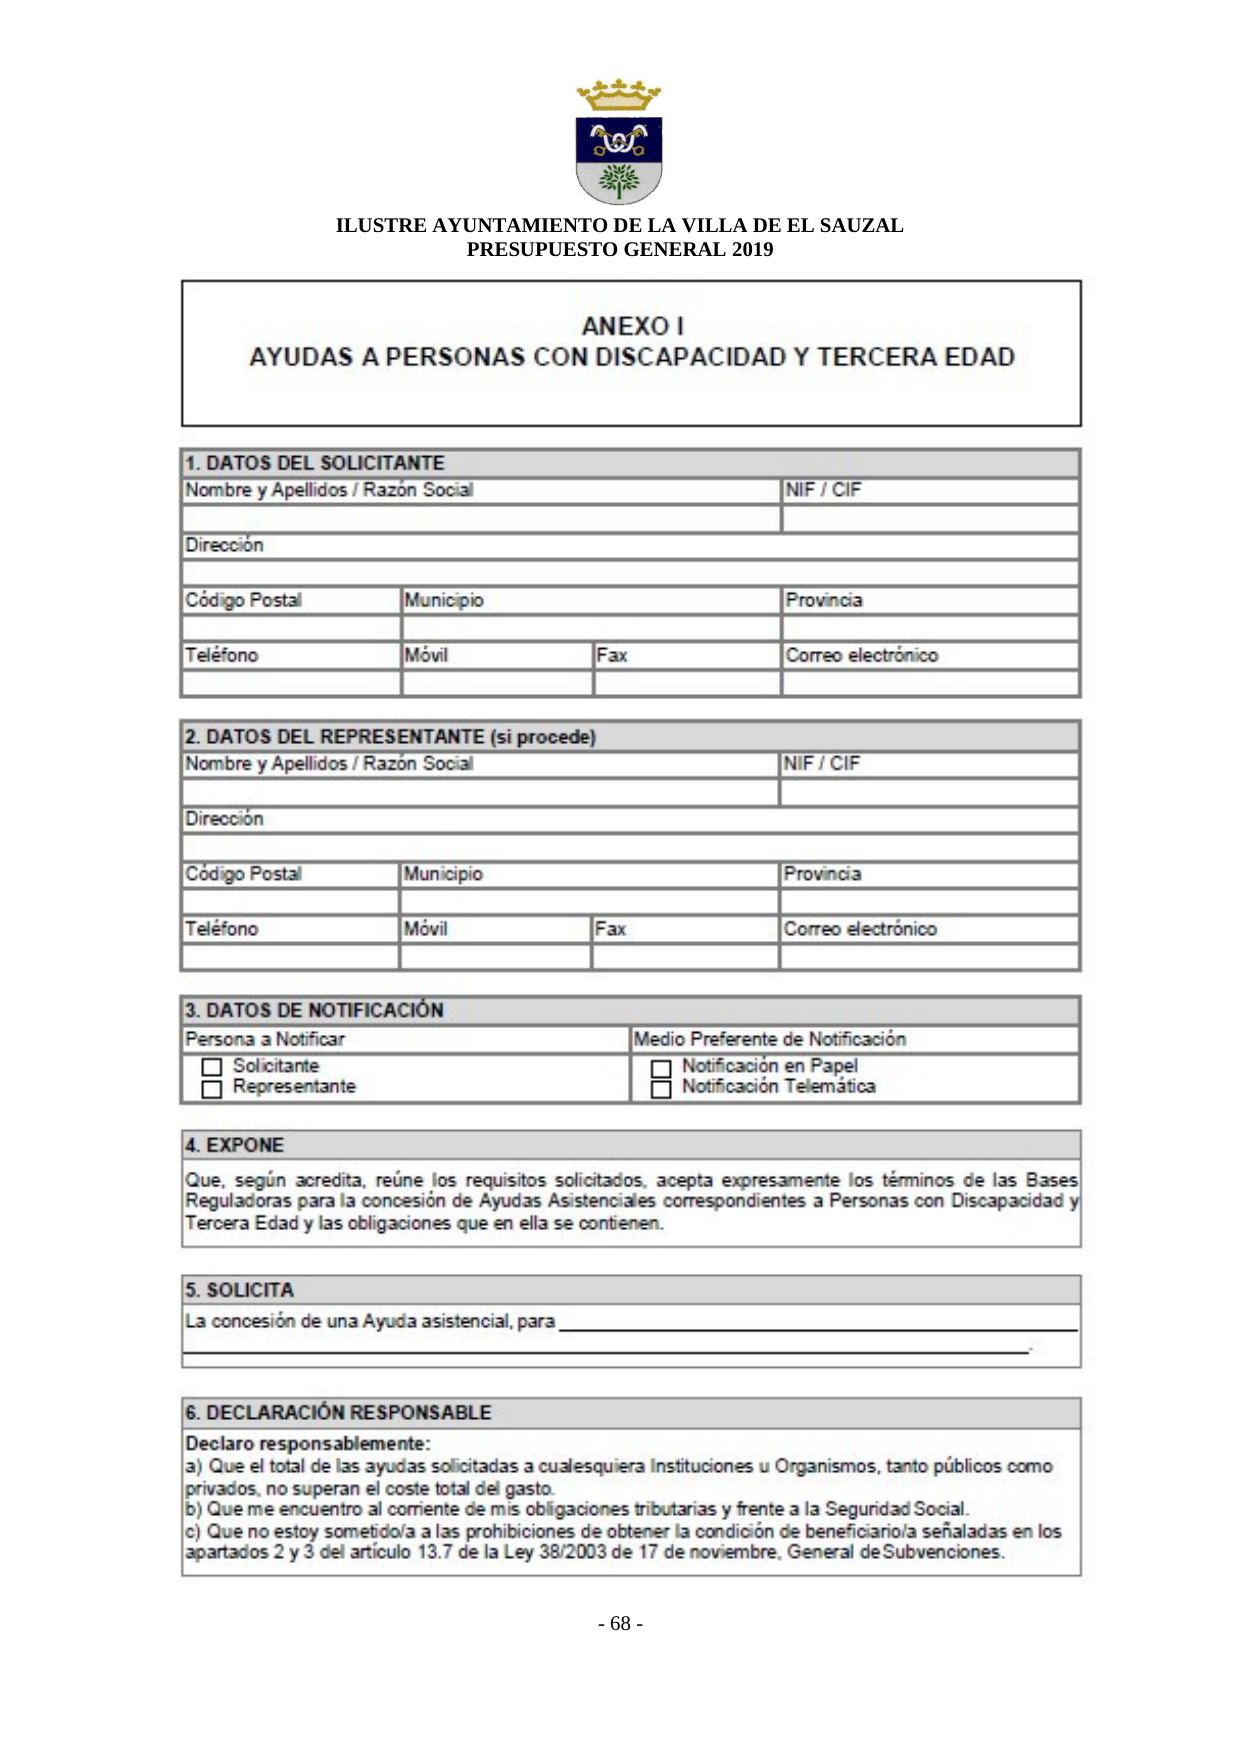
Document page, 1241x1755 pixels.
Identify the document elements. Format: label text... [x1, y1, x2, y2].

text - 68 - [241, 1614, 1000, 1634]
